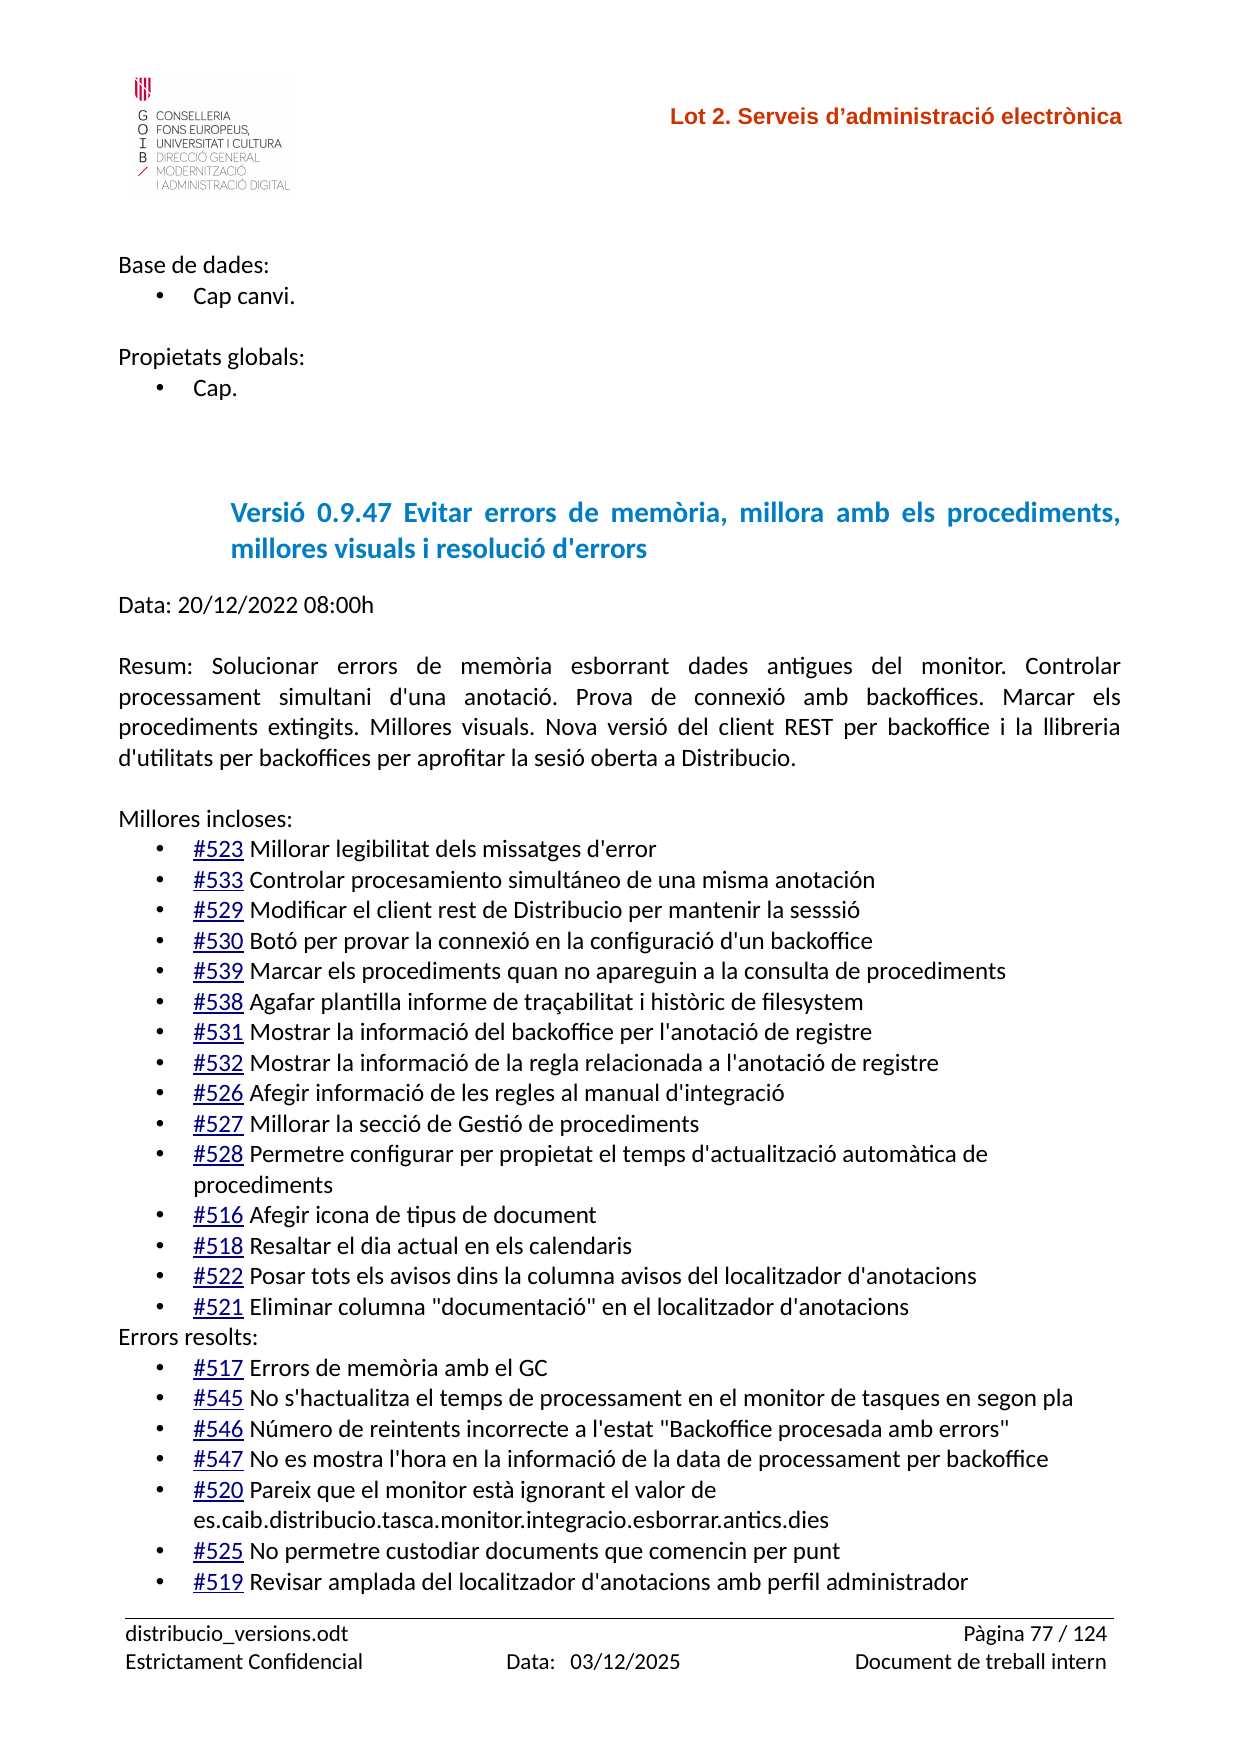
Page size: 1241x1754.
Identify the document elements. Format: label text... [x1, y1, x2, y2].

list #522 Posar tots els avisos dins la columna avisos del localitzador d'anotacions [156, 1261, 1122, 1291]
list #523 Millorar legibilitat dels missatges d'error [156, 833, 1122, 864]
list #516 Afegir icona de tipus de document [156, 1199, 1122, 1230]
text Errors resolts: [118, 1322, 1122, 1352]
list #532 Mostrar la informació de la regla relacionada a l'anotació de registre [156, 1047, 1122, 1077]
text Resum: Solucionar errors de memòria esborrant dades antigues del monitor. Controlar processament simultani d'una anotació. Prova de connexió amb backoffices. Marcar els procediments extingits. Millores visuals. Nova versió del client REST per backoffice i la llibreria d'utilitats per backoffices per aprofitar la sesió oberta a Distribucio. [118, 650, 1122, 772]
subtitle Versió 0.9.47 Evitar errors de memòria, millora amb els procediments, millores visuals i resolució d'errors [153, 494, 1122, 565]
list #519 Revisar amplada del localitzador d'anotacions amb perfil administrador [156, 1566, 1122, 1596]
list #530 Botó per provar la connexió en la configuració d'un backoffice [156, 925, 1122, 955]
list #525 No permetre custodiar documents que comencin per punt [156, 1535, 1122, 1566]
list #531 Mostrar la informació del backoffice per l'anotació de registre [156, 1016, 1122, 1047]
text Propietats globals: [118, 341, 1122, 372]
list #518 Resaltar el dia actual en els calendaris [156, 1230, 1122, 1261]
list #546 Número de reintents incorrecte a l'estat "Backoffice procesada amb errors" [156, 1413, 1122, 1444]
list #526 Afegir informació de les regles al manual d'integració [156, 1077, 1122, 1108]
text Millores incloses: [118, 803, 1122, 833]
list #545 No s'hactualitza el temps de processament en el monitor de tasques en segon pla [156, 1383, 1122, 1413]
list #539 Marcar els procediments quan no apareguin a la consulta de procediments [156, 955, 1122, 986]
list #528 Permetre configurar per propietat el temps d'actualització automàtica de procediments [156, 1138, 1122, 1199]
list #517 Errors de memòria amb el GC [156, 1352, 1122, 1383]
text Base de dades: [118, 250, 1122, 280]
picture [126, 70, 299, 197]
list #547 No es mostra l'hora en la informació de la data de processament per backoffice [156, 1444, 1122, 1474]
list Cap. [156, 372, 1122, 402]
text Data: 20/12/2022 08:00h [118, 589, 1122, 619]
list #538 Agafar plantilla informe de traçabilitat i històric de filesystem [156, 986, 1122, 1016]
list #533 Controlar procesamiento simultáneo de una misma anotación [156, 864, 1122, 894]
list #520 Pareix que el monitor està ignorant el valor de es.caib.distribucio.tasca.monitor.integracio.esborrar.antics.dies [156, 1474, 1122, 1535]
list #527 Millorar la secció de Gestió de procediments [156, 1108, 1122, 1138]
list #529 Modificar el client rest de Distribucio per mantenir la sesssió [156, 894, 1122, 925]
list #521 Eliminar columna "documentació" en el localitzador d'anotacions [156, 1291, 1122, 1322]
list Cap canvi. [156, 280, 1122, 311]
